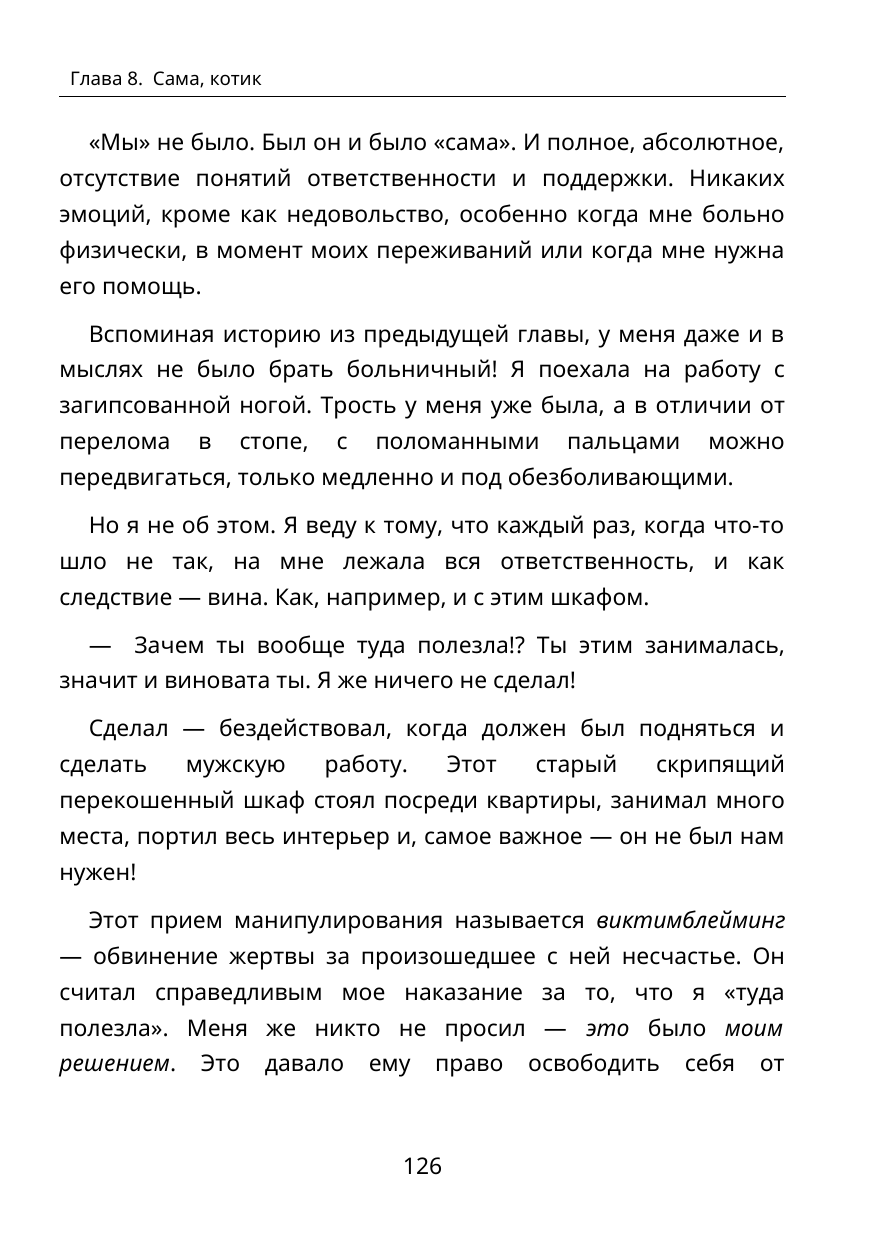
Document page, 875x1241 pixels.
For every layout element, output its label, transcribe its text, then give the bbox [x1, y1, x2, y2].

text «Мы» не было. Был он и было «сама». И полное, абсолютное, отсутствие понятий ответственности и поддержки. Никаких эмоций, кроме как недовольство, особенно когда мне больно физически, в момент моих переживаний или когда мне нужна его помощь. [59, 126, 786, 301]
text Но я не об этом. Я веду к тому, что каждый раз, когда что-то шло не так, на мне лежала вся ответственность, и как следствие — вина. Как, например, и с этим шкафом. [59, 509, 786, 612]
text Этот прием манипулирования называется виктимблейминг — обвинение жертвы за произошедшее с ней несчастье. Он считал справедливым мое наказание за то, что я «туда полезла». Меня же никто не просил — это было моим решением. Это давало ему право освободить себя от [59, 904, 786, 1079]
text Вспоминая историю из предыдущей главы, у меня даже и в мыслях не было брать больничный! Я поехала на работу с загипсованной ногой. Трость у меня уже была, а в отличии от перелома в стопе, с поломанными пальцами можно передвигаться, только медленно и под обезболивающими. [59, 317, 786, 492]
list Зачем ты вообще туда полезла!? Ты этим занималась, значит и виновата ты. Я же ничего не сделал! [59, 628, 786, 696]
text Сделал — бездействовал, когда должен был подняться и сделать мужскую работу. Этот старый скрипящий перекошенный шкаф стоял посреди квартиры, занимал много места, портил весь интерьер и, самое важное — он не был нам нужен! [59, 712, 786, 887]
